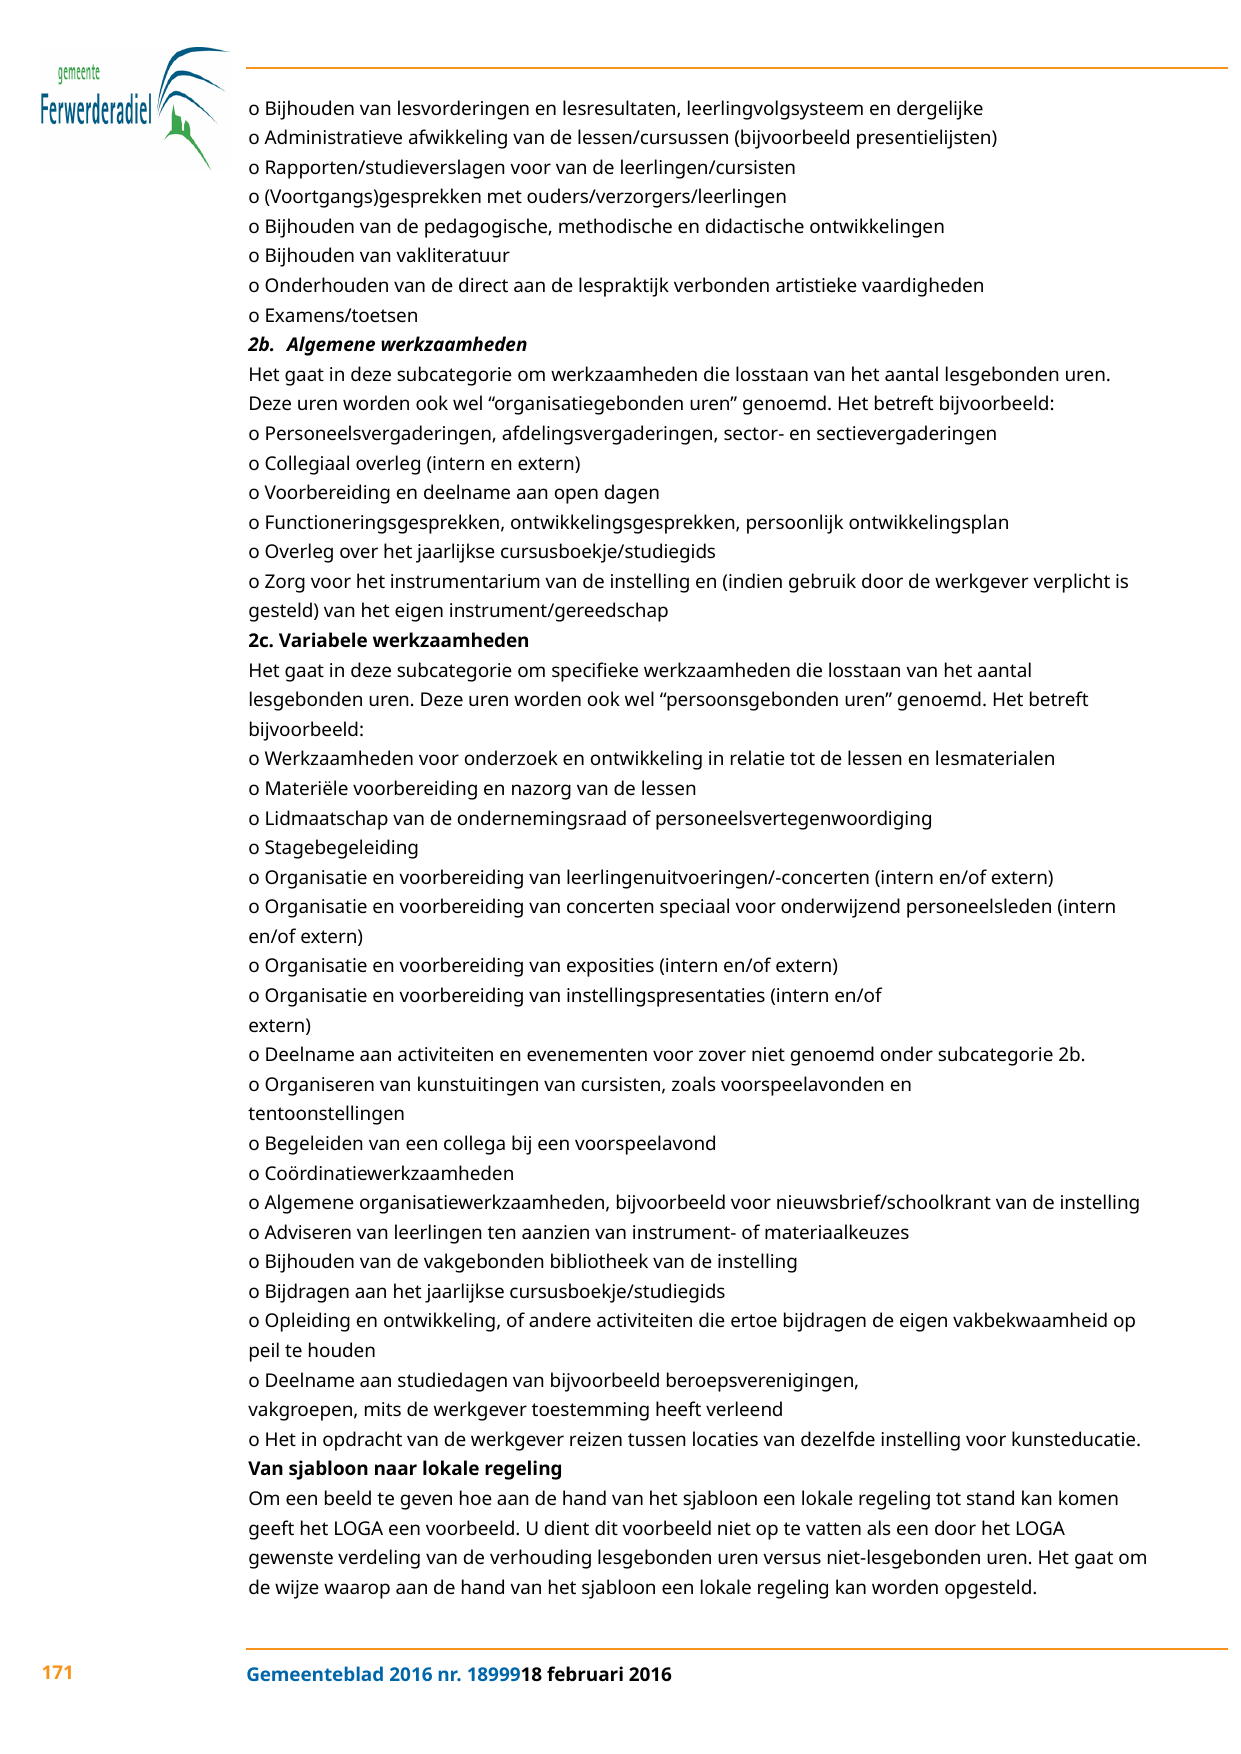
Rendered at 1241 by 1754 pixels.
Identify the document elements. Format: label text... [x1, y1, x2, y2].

text o Overleg over het jaarlijkse cursusboekje/studiegids [248, 538, 1152, 564]
text Van sjabloon naar lokale regeling [248, 1456, 1152, 1481]
text tentoonstellingen [248, 1101, 1152, 1126]
text o Administratieve afwikkeling van de lessen/cursussen (bijvoorbeeld presentielijsten) [248, 124, 1152, 150]
text o Materiële voorbereiding en nazorg van de lessen [248, 775, 1152, 801]
text o Deelname aan studiedagen van bijvoorbeeld beroepsverenigingen, [248, 1367, 1152, 1393]
text o Organisatie en voorbereiding van exposities (intern en/of extern) [248, 953, 1152, 978]
text o Organisatie en voorbereiding van concerten speciaal voor onderwijzend personeelsleden (intern en/of extern) [248, 893, 1152, 949]
text o Coördinatiewerkzaamheden [248, 1160, 1152, 1186]
text 2b. Algemene werkzaamheden [248, 331, 1152, 357]
text o Begeleiden van een collega bij een voorspeelavond [248, 1130, 1152, 1156]
text o Organisatie en voorbereiding van leerlingenuitvoeringen/-concerten (intern en/of extern) [248, 864, 1152, 890]
text o Personeelsvergaderingen, afdelingsvergaderingen, sector- en sectievergaderingen [248, 420, 1152, 446]
text o Organiseren van kunstuitingen van cursisten, zoals voorspeelavonden en [248, 1071, 1152, 1097]
text o Bijhouden van vakliteratuur [248, 243, 1152, 268]
text o Algemene organisatiewerkzaamheden, bijvoorbeeld voor nieuwsbrief/schoolkrant van de instelling [248, 1189, 1152, 1215]
text o Het in opdracht van de werkgever reizen tussen locaties van dezelfde instelling voor kunsteducatie. [248, 1426, 1152, 1452]
text Om een beeld te geven hoe aan de hand van het sjabloon een lokale regeling tot stand kan komen geeft het LOGA een voorbeeld. U dient dit voorbeeld niet op te vatten als een door het LOGA gewenste verdeling van de verhouding lesgebonden uren versus niet-lesgebonden uren. Het gaat om de wijze waarop aan de hand van het sjabloon een lokale regeling kan worden opgesteld. [248, 1485, 1152, 1600]
text o Bijhouden van de vakgebonden bibliotheek van de instelling [248, 1248, 1152, 1274]
text Het gaat in deze subcategorie om werkzaamheden die losstaan van het aantal lesgebonden uren. Deze uren worden ook wel “organisatiegebonden uren” genoemd. Het betreft bijvoorbeeld: [248, 361, 1152, 416]
text o Voorbereiding en deelname aan open dagen [248, 479, 1152, 505]
text o Werkzaamheden voor onderzoek en ontwikkeling in relatie tot de lessen en lesmaterialen [248, 746, 1152, 771]
text o Rapporten/studieverslagen voor van de leerlingen/cursisten [248, 154, 1152, 180]
text o Onderhouden van de direct aan de lespraktijk verbonden artistieke vaardigheden [248, 272, 1152, 298]
text o Collegiaal overleg (intern en extern) [248, 450, 1152, 476]
picture [41, 47, 231, 172]
text o Deelname aan activiteiten en evenementen voor zover niet genoemd onder subcategorie 2b. [248, 1041, 1152, 1067]
text o Bijhouden van de pedagogische, methodische en didactische ontwikkelingen [248, 213, 1152, 239]
text 2c. Variabele werkzaamheden [248, 627, 1152, 653]
text extern) [248, 1012, 1152, 1038]
text o Bijdragen aan het jaarlijkse cursusboekje/studiegids [248, 1278, 1152, 1304]
text o Lidmaatschap van de ondernemingsraad of personeelsvertegenwoordiging [248, 805, 1152, 831]
text Het gaat in deze subcategorie om specifieke werkzaamheden die losstaan van het aantal lesgebonden uren. Deze uren worden ook wel “persoonsgebonden uren” genoemd. Het betreft bijvoorbeeld: [248, 657, 1152, 742]
text o Examens/toetsen [248, 302, 1152, 328]
text o Functioneringsgesprekken, ontwikkelingsgesprekken, persoonlijk ontwikkelingsplan [248, 509, 1152, 535]
text vakgroepen, mits de werkgever toestemming heeft verleend [248, 1396, 1152, 1422]
text o Zorg voor het instrumentarium van de instelling en (indien gebruik door de werkgever verplicht is gesteld) van het eigen instrument/gereedschap [248, 568, 1152, 623]
text o (Voortgangs)gesprekken met ouders/verzorgers/leerlingen [248, 183, 1152, 209]
text o Opleiding en ontwikkeling, of andere activiteiten die ertoe bijdragen de eigen vakbekwaamheid op peil te houden [248, 1308, 1152, 1363]
text o Bijhouden van lesvorderingen en lesresultaten, leerlingvolgsysteem en dergelijke [248, 95, 1152, 121]
text o Stagebegeleiding [248, 834, 1152, 860]
text o Organisatie en voorbereiding van instellingspresentaties (intern en/of [248, 982, 1152, 1008]
text o Adviseren van leerlingen ten aanzien van instrument- of materiaalkeuzes [248, 1219, 1152, 1245]
